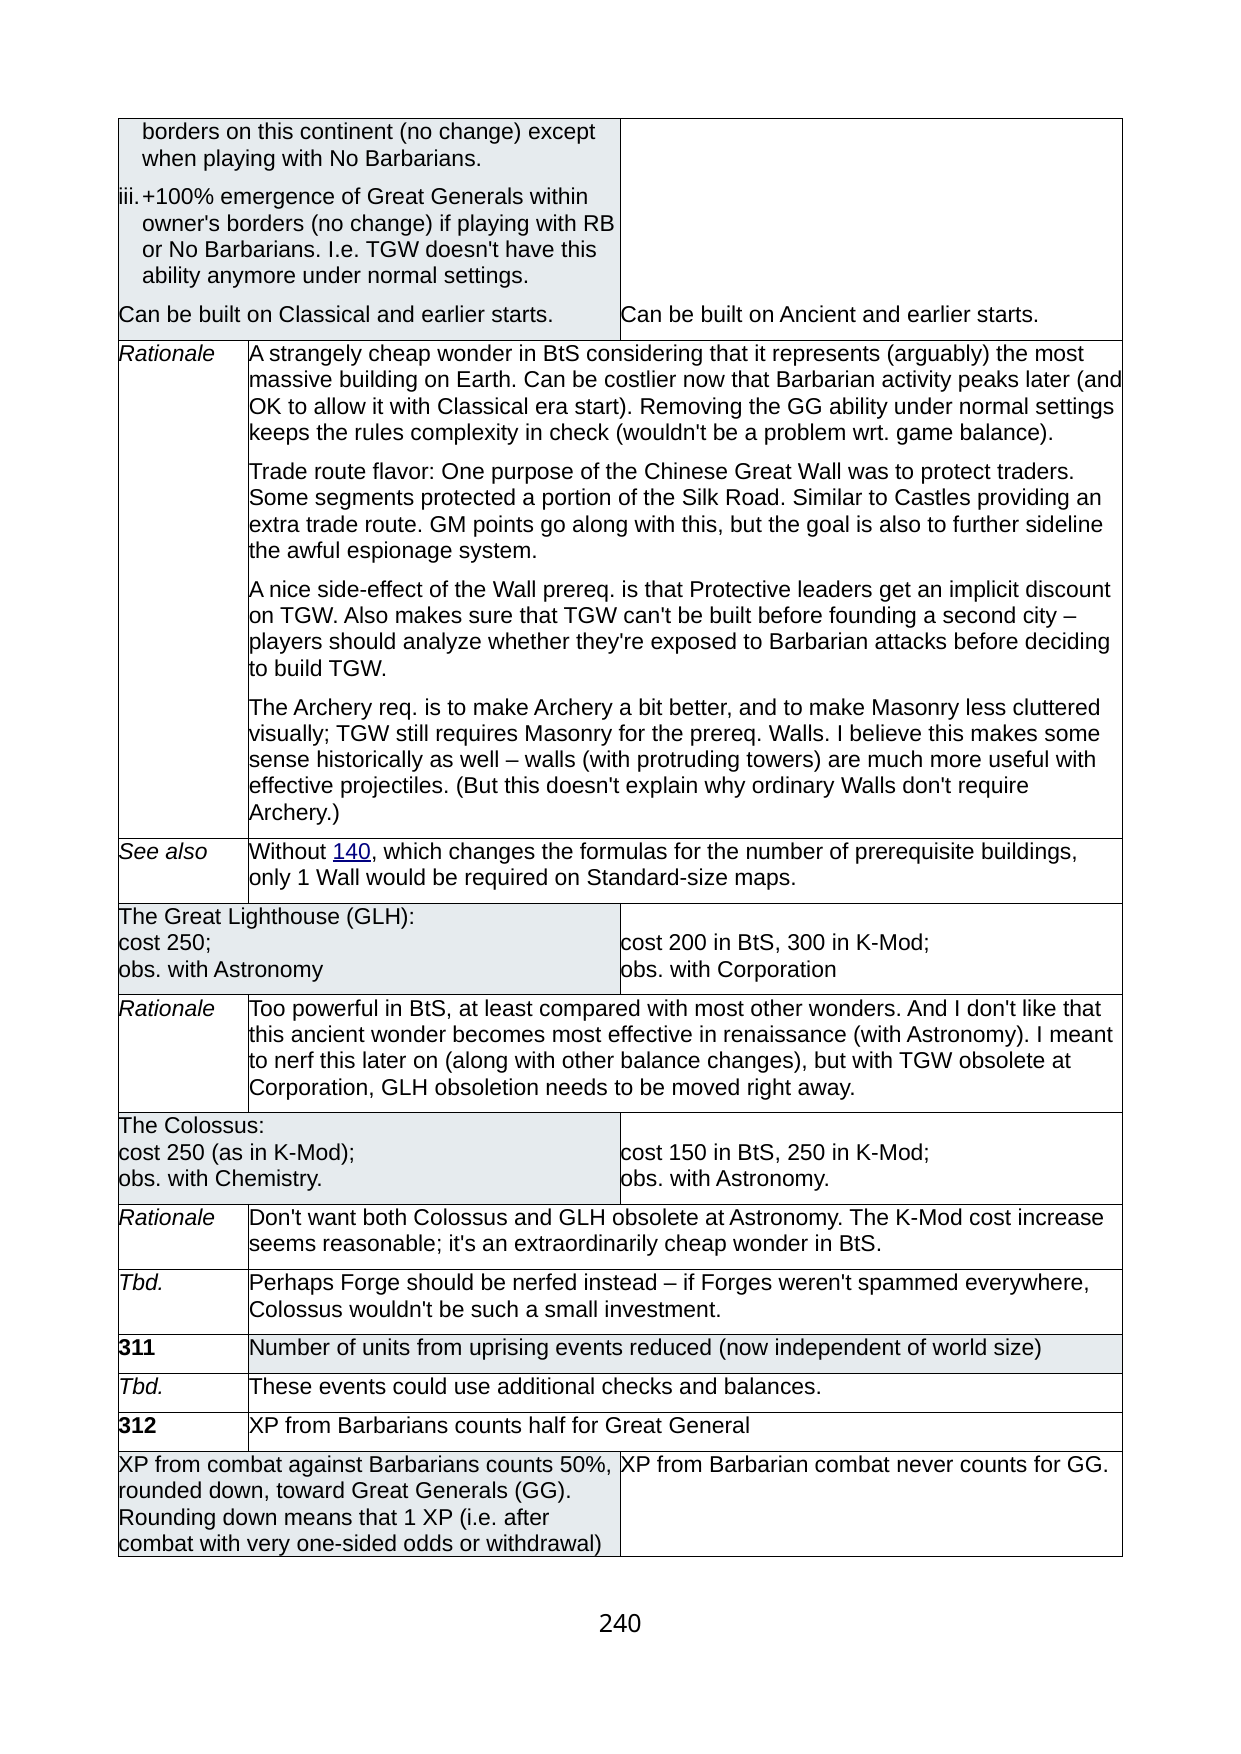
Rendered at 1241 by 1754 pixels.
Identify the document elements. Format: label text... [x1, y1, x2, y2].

table_cell XP from combat against Barbarians counts 50%, rounded down, toward Great Generals (GG). Rounding down means that 1 XP (i.e. after combat with very one-sided odds or withdrawal) [119, 1452, 620, 1556]
table_cell Too powerful in BtS, at least compared with most other wonders. And I don't like that this ancient wonder becomes most effective in renaissance (with Astronomy). I meant to nerf this later on (along with other balance changes), but with TGW obsolete at Corporation, GLH obsoletion needs to be moved right away. [249, 995, 1122, 1112]
table_cell Perhaps Forge should be nerfed instead – if Forges weren't spammed everywhere, Colossus wouldn't be such a small investment. [249, 1270, 1122, 1334]
table_cell XP from Barbarian combat never counts for GG. [621, 1452, 1122, 1556]
table_cell The Colossus: cost 250 (as in K-Mod); obs. with Chemistry. [119, 1113, 620, 1204]
table_cell cost 150 in BtS, 250 in K-Mod; obs. with Astronomy. [621, 1113, 1122, 1204]
table_cell Rationale [119, 341, 248, 838]
table_cell Can be built on Ancient and earlier starts. [621, 119, 1122, 340]
table_cell XP from Barbarians counts half for Great General [249, 1413, 1122, 1451]
table_cell Don't want both Colossus and GLH obsolete at Astronomy. The K-Mod cost increase seems reasonable; it's an extraordinarily cheap wonder in BtS. [249, 1205, 1122, 1269]
table_cell These events could use additional checks and balances. [249, 1374, 1122, 1412]
table_cell cost 200 in BtS, 300 in K-Mod; obs. with Corporation [621, 904, 1122, 994]
table_cell 312 [119, 1413, 248, 1451]
table_cell borders on this continent (no change) except when playing with No Barbarians. +100% emergence of Great Generals within owner's borders (no change) if playing with RB or No Barbarians. I.e. TGW doesn't have this ability anymore under normal settings. Can be built on Classical and earlier starts. [119, 119, 620, 340]
table_cell Number of units from uprising events reduced (now independent of world size) [249, 1335, 1122, 1373]
table_cell 311 [119, 1335, 248, 1373]
table_cell A strangely cheap wonder in BtS considering that it represents (arguably) the most massive building on Earth. Can be costlier now that Barbarian activity peaks later (and OK to allow it with Classical era start). Removing the GG ability under normal settings keeps the rules complexity in check (wouldn't be a problem wrt. game balance). Trade route flavor: One purpose of the Chinese Great Wall was to protect traders. Some segments protected a portion of the Silk Road. Similar to Castles providing an extra trade route. GM points go along with this, but the goal is also to further sideline the awful espionage system. A nice side-effect of the Wall prereq. is that Protective leaders get an implicit discount on TGW. Also makes sure that TGW can't be built before founding a second city – players should analyze whether they're exposed to Barbarian attacks before deciding to build TGW. The Archery req. is to make Archery a bit better, and to make Masonry less cluttered visually; TGW still requires Masonry for the prereq. Walls. I believe this makes some sense historically as well – walls (with protruding towers) are much more useful with effective projectiles. (But this doesn't explain why ordinary Walls don't require Archery.) [249, 341, 1122, 838]
table_cell The Great Lighthouse (GLH): cost 250; obs. with Astronomy [119, 904, 620, 994]
table_cell Tbd. [119, 1270, 248, 1334]
table_cell Tbd. [119, 1374, 248, 1412]
table_cell Without 140, which changes the formulas for the number of prerequisite buildings, only 1 Wall would be required on Standard-size maps. [249, 839, 1122, 903]
table_cell Rationale [119, 995, 248, 1112]
table_cell Rationale [119, 1205, 248, 1269]
table_cell See also [119, 839, 248, 903]
